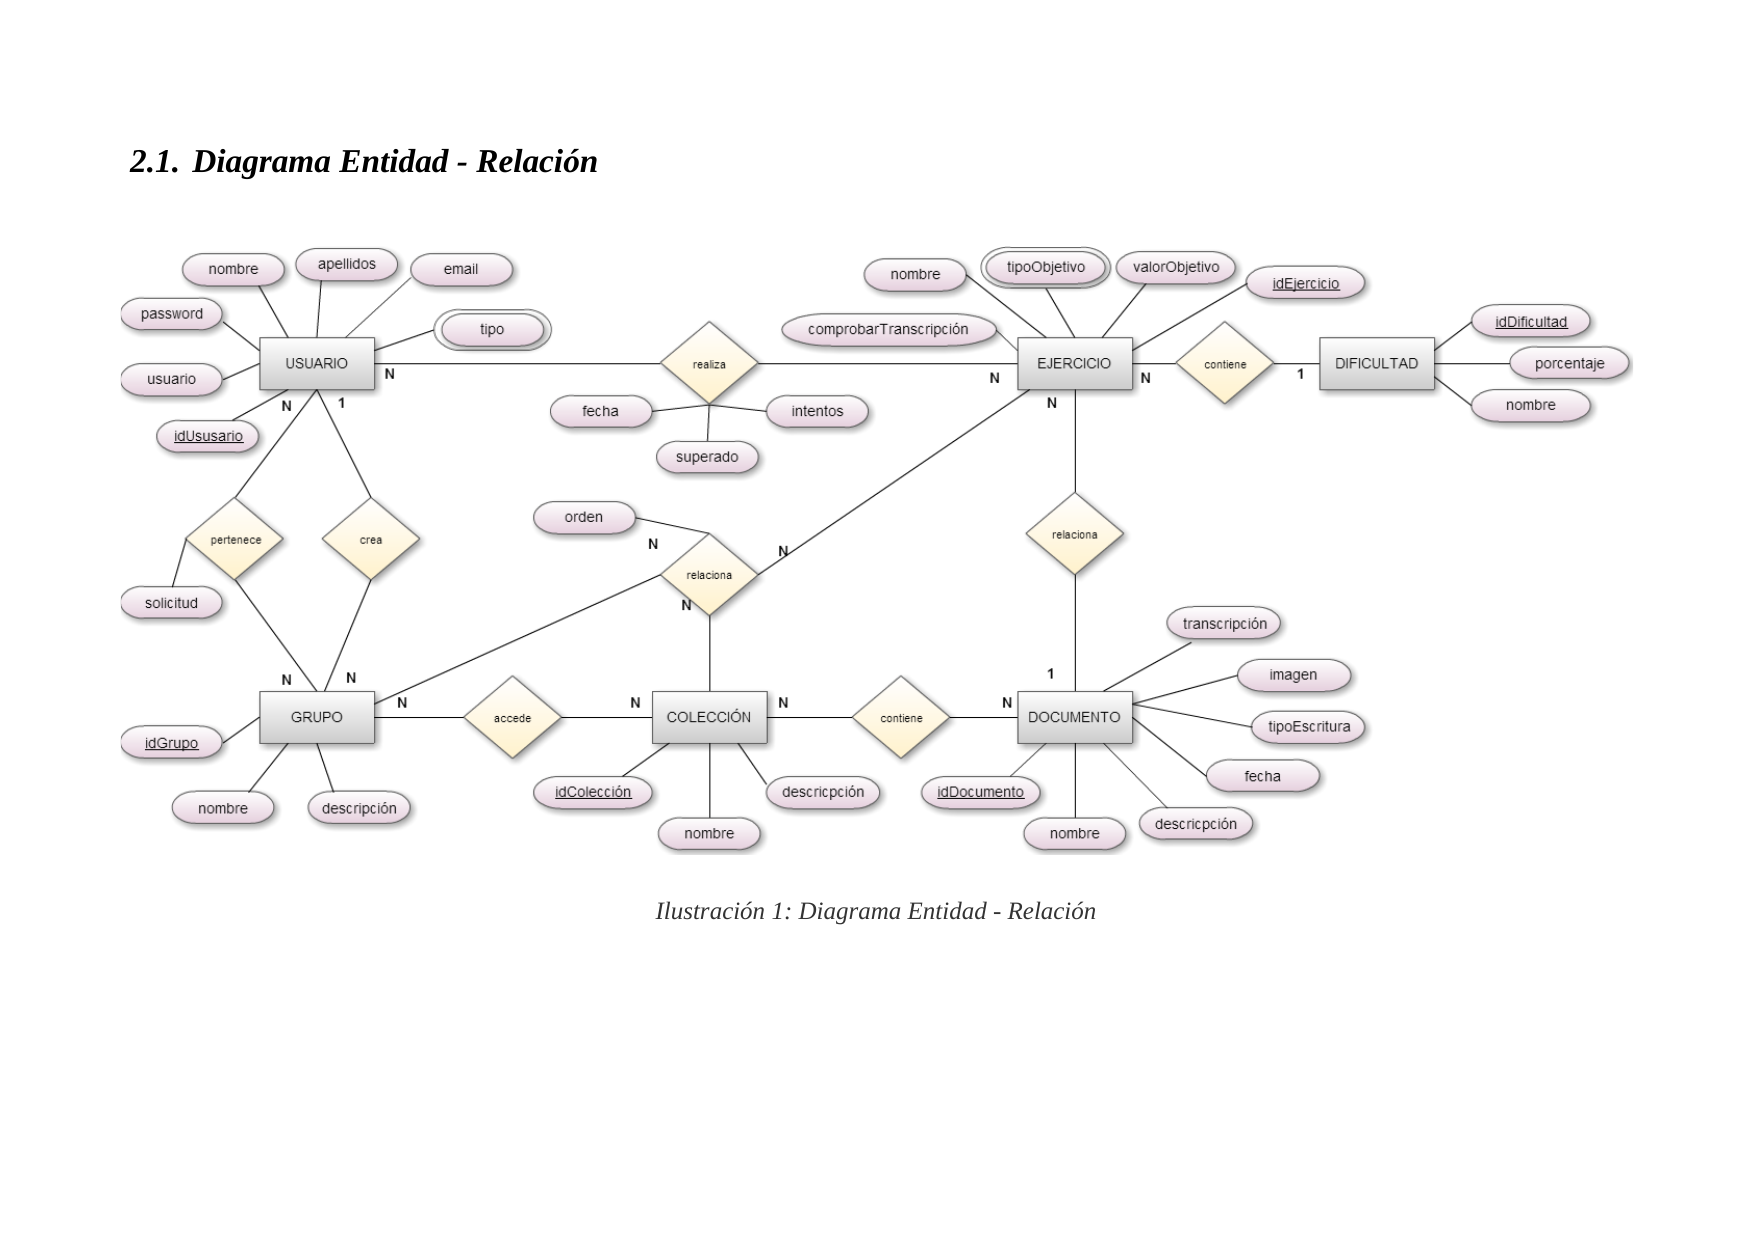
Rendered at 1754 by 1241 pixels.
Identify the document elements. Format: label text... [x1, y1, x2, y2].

picture [120, 246, 1634, 855]
subtitle Diagrama Entidad - Relación [130, 142, 1636, 180]
text Ilustración 1: Diagrama Entidad - Relación [126, 896, 1628, 925]
